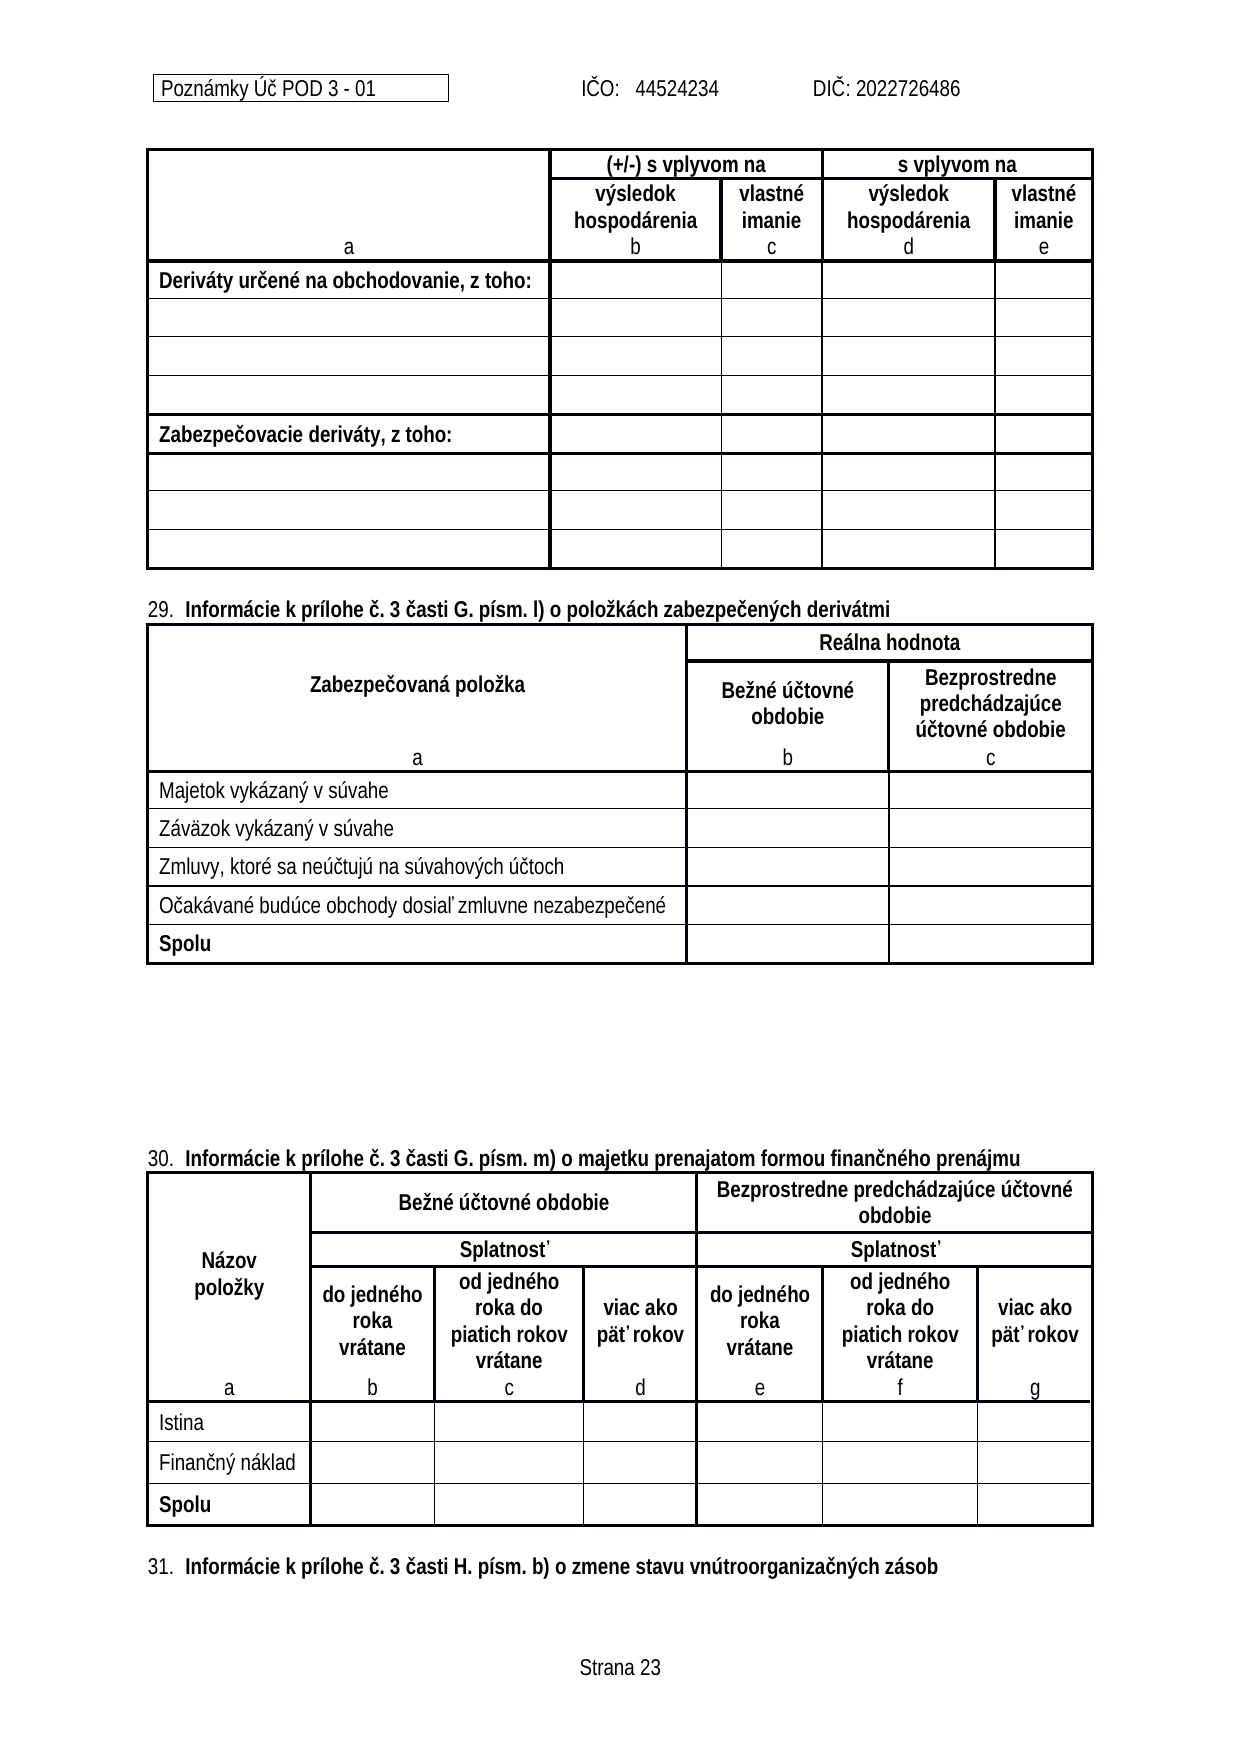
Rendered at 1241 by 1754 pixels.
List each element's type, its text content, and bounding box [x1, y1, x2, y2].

table_cell d [824, 233, 993, 259]
table_cell viac ako päť rokov [979, 1268, 1091, 1373]
table_cell [823, 530, 994, 567]
table_cell od jedného roka do piatich rokov vrátane [436, 1268, 582, 1373]
table_cell [823, 1442, 977, 1482]
table_cell [890, 809, 1091, 847]
table_cell [688, 887, 888, 924]
table_cell [312, 1442, 434, 1482]
table_cell [584, 1484, 695, 1524]
table_cell d [585, 1374, 695, 1400]
table_cell c [890, 744, 1091, 770]
table_cell Splatnosť [698, 1234, 1091, 1265]
table_cell [722, 530, 821, 567]
table_cell e [698, 1374, 821, 1400]
table_cell [996, 530, 1091, 567]
table_cell [722, 337, 821, 375]
table_cell [312, 1403, 434, 1441]
table_cell Bezprostredne predchádzajúce účtovné obdobie [890, 663, 1091, 743]
table_cell [996, 337, 1091, 375]
table_cell [698, 1484, 822, 1524]
table_cell c [723, 233, 821, 259]
table_cell [722, 491, 821, 528]
table_cell [584, 1442, 695, 1482]
table_cell Zabezpečovacie deriváty, z toho: [149, 416, 548, 452]
table_cell a [149, 1374, 309, 1400]
table_cell g [979, 1374, 1091, 1400]
table_cell [722, 416, 821, 452]
table_header Bežné účtovné obdobie [312, 1174, 695, 1231]
table_cell [552, 530, 721, 567]
table_cell [890, 773, 1091, 808]
table_cell [890, 887, 1091, 924]
table_cell [823, 376, 994, 413]
table_cell [722, 376, 821, 413]
table_cell Zmluvy, ktoré sa neúčtujú na súvahových účtoch [149, 848, 685, 885]
table_cell od jedného roka do piatich rokov vrátane [824, 1268, 976, 1373]
table_cell b [312, 1374, 433, 1400]
table_cell [722, 263, 821, 298]
table_cell [823, 263, 994, 298]
table_cell Splatnosť [312, 1234, 695, 1265]
table_cell [978, 1483, 1091, 1524]
table_cell [996, 491, 1091, 528]
table_cell [823, 1403, 977, 1441]
table_cell Bežné účtovné obdobie [688, 663, 887, 743]
table_header [149, 151, 548, 233]
table_cell [688, 925, 888, 962]
table_cell [722, 455, 821, 490]
table_cell [552, 337, 721, 375]
table_header Zabezpečovaná položka [149, 626, 685, 743]
table_cell [435, 1484, 583, 1524]
table_cell [584, 1403, 695, 1441]
table_cell a [149, 744, 685, 770]
table_cell Finančný náklad [149, 1442, 309, 1482]
table_cell [823, 299, 994, 336]
table_cell [552, 263, 721, 298]
table_cell do jedného roka vrátane [698, 1268, 821, 1373]
table_cell [149, 337, 548, 375]
table_cell [890, 848, 1091, 885]
table_cell [698, 1442, 822, 1482]
table_cell [149, 376, 548, 413]
table_cell vlastné imanie [723, 180, 821, 233]
table_cell [698, 1403, 822, 1441]
table_cell [688, 773, 888, 808]
table_cell (+/-) s vplyvom na [552, 151, 821, 177]
table_cell [688, 809, 888, 847]
table_cell [996, 416, 1091, 452]
table_cell [823, 337, 994, 375]
table_cell Majetok vykázaný v súvahe [149, 773, 685, 808]
table_cell vlastné imanie [997, 180, 1091, 233]
table_cell [552, 416, 721, 452]
table_cell [978, 1400, 1091, 1441]
table_cell e [997, 233, 1091, 259]
table_cell Deriváty určené na obchodovanie, z toho: [149, 263, 548, 298]
table_cell [996, 263, 1091, 298]
table_cell b [688, 744, 887, 770]
table_cell [552, 491, 721, 528]
table_cell [823, 455, 994, 490]
table_cell [823, 491, 994, 528]
table_header Názov položky [149, 1174, 309, 1373]
table_cell [996, 376, 1091, 413]
table_cell [823, 1484, 977, 1524]
table_cell b [552, 233, 719, 259]
table_cell do jedného roka vrátane [312, 1268, 433, 1373]
table_cell a [149, 233, 548, 259]
table_header Bezprostredne predchádzajúce účtovné obdobie [698, 1174, 1091, 1231]
table_cell s vplyvom na [824, 151, 1091, 177]
table_cell c [436, 1374, 582, 1400]
table_cell [435, 1442, 583, 1482]
table_cell [823, 416, 994, 452]
table_cell [552, 299, 721, 336]
table_cell [312, 1484, 434, 1524]
title Informácie k prílohe č. 3 časti G. písm. m) o majetku prenajatom formou finančného prenájmu [148, 1145, 1092, 1171]
title Informácie k prílohe č. 3 časti H. písm. b) o zmene stavu vnútroorganizačných zásob [148, 1553, 1092, 1580]
table_cell výsledok hospodárenia [824, 180, 993, 233]
title Informácie k prílohe č. 3 časti G. písm. l) o položkách zabezpečených derivátmi [148, 596, 1092, 623]
table_cell [435, 1403, 583, 1441]
table_cell f [824, 1374, 976, 1400]
table_cell [552, 376, 721, 413]
table_cell Istina [149, 1403, 309, 1441]
table_cell Záväzok vykázaný v súvahe [149, 809, 685, 847]
table_header Reálna hodnota [688, 626, 1091, 659]
table_cell [722, 299, 821, 336]
table_cell [149, 491, 548, 528]
table_cell výsledok hospodárenia [552, 180, 719, 233]
table_cell Očakávané budúce obchody dosiaľ zmluvne nezabezpečené [149, 887, 685, 924]
table_cell [978, 1441, 1091, 1482]
table_cell [149, 455, 548, 490]
table_cell [890, 925, 1091, 962]
table_cell [149, 530, 548, 567]
table_cell [996, 455, 1091, 490]
table_cell [149, 299, 548, 336]
table_cell Spolu [149, 925, 685, 962]
table_cell [996, 299, 1091, 336]
table_cell viac ako päť rokov [585, 1268, 695, 1373]
table_cell [552, 455, 721, 490]
table_cell Spolu [149, 1484, 309, 1524]
table_cell [688, 848, 888, 885]
